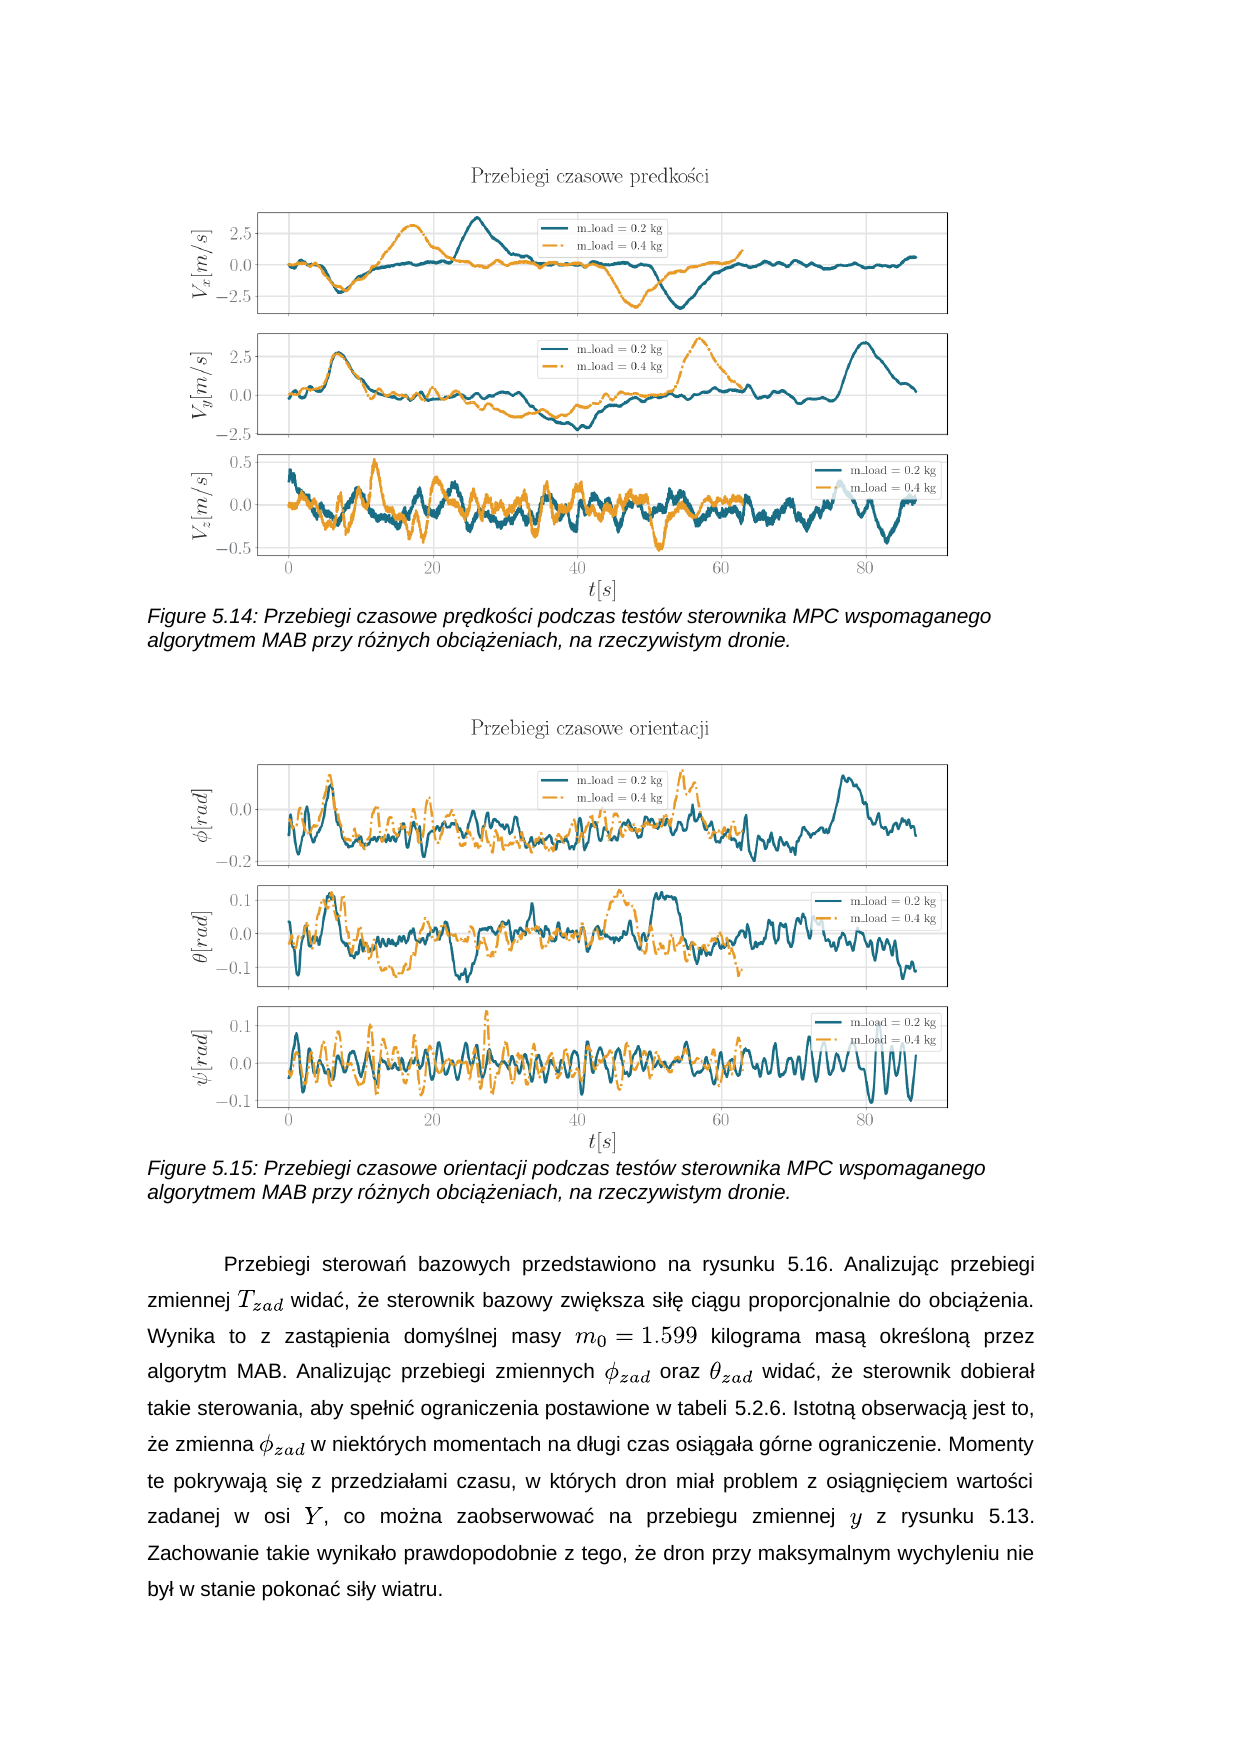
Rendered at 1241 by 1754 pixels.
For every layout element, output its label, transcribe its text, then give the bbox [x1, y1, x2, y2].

text Figure 5.14: Przebiegi czasowe prędkości podczas testów sterownika MPC wspomaganego algorytmem MAB przy różnych obciążeniach, na rzeczywistym dronie. [147, 604, 1035, 651]
picture [147, 159, 1035, 604]
text Figure 5.15: Przebiegi czasowe orientacji podczas testów sterownika MPC wspomaganego algorytmem MAB przy różnych obciążeniach, na rzeczywistym dronie. [147, 1156, 1035, 1204]
text Przebiegi sterowań bazowych przedstawiono na rysunku 5.16. Analizując przebiegi zmiennej widać, że sterownik bazowy zwiększa siłę ciągu proporcjonalnie do obciążenia. Wynika to z zastąpienia domyślnej masy kilograma masą określoną przez algorytm MAB. Analizując przebiegi zmiennych oraz widać, że sterownik dobierał takie sterowania, aby spełnić ograniczenia postawione w tabeli 5.2.6. Istotną obserwacją jest to, że zmienna w niektórych momentach na długi czas osiągała górne ograniczenie. Momenty te pokrywają się z przedziałami czasu, w których dron miał problem z osiągnięciem wartości zadanej w osi , co można zaobserwować na przebiegu zmiennej z rysunku 5.13. Zachowanie takie wynikało prawdopodobnie z tego, że dron przy maksymalnym wychyleniu nie był w stanie pokonać siły wiatru. [147, 1252, 1035, 1601]
picture [147, 711, 1035, 1156]
